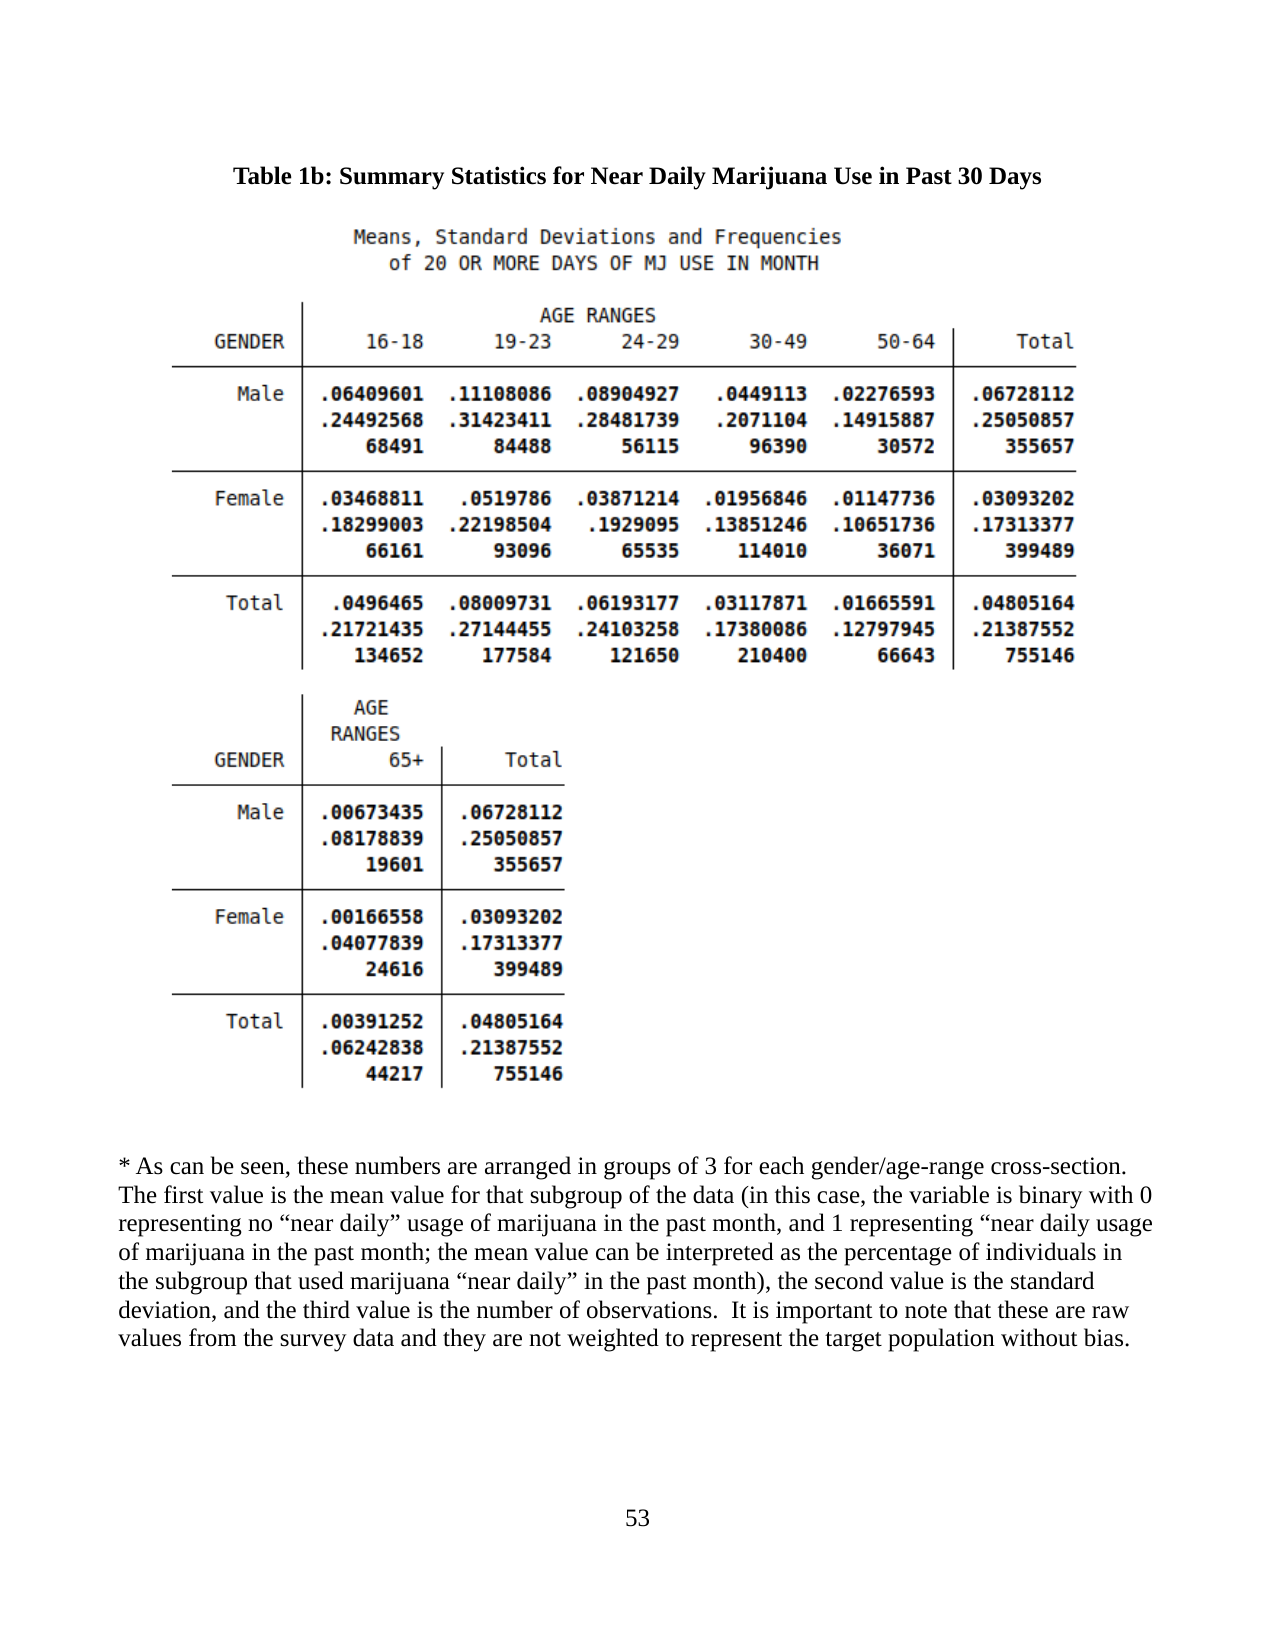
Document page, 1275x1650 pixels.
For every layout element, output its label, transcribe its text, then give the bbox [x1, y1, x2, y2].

text Table 1b: Summary Statistics for Near Daily Marijuana Use in Past 30 Days [118, 161, 1157, 190]
picture [171, 218, 1104, 1094]
text * As can be seen, these numbers are arranged in groups of 3 for each gender/age-range cross-section. The first value is the mean value for that subgroup of the data (in this case, the variable is binary with 0 representing no “near daily” usage of marijuana in the past month, and 1 representing “near daily usage of marijuana in the past month; the mean value can be interpreted as the percentage of individuals in the subgroup that used marijuana “near daily” in the past month), the second value is the standard deviation, and the third value is the number of observations. It is important to note that these are raw values from the survey data and they are not weighted to represent the target population without bias. [118, 1151, 1157, 1352]
